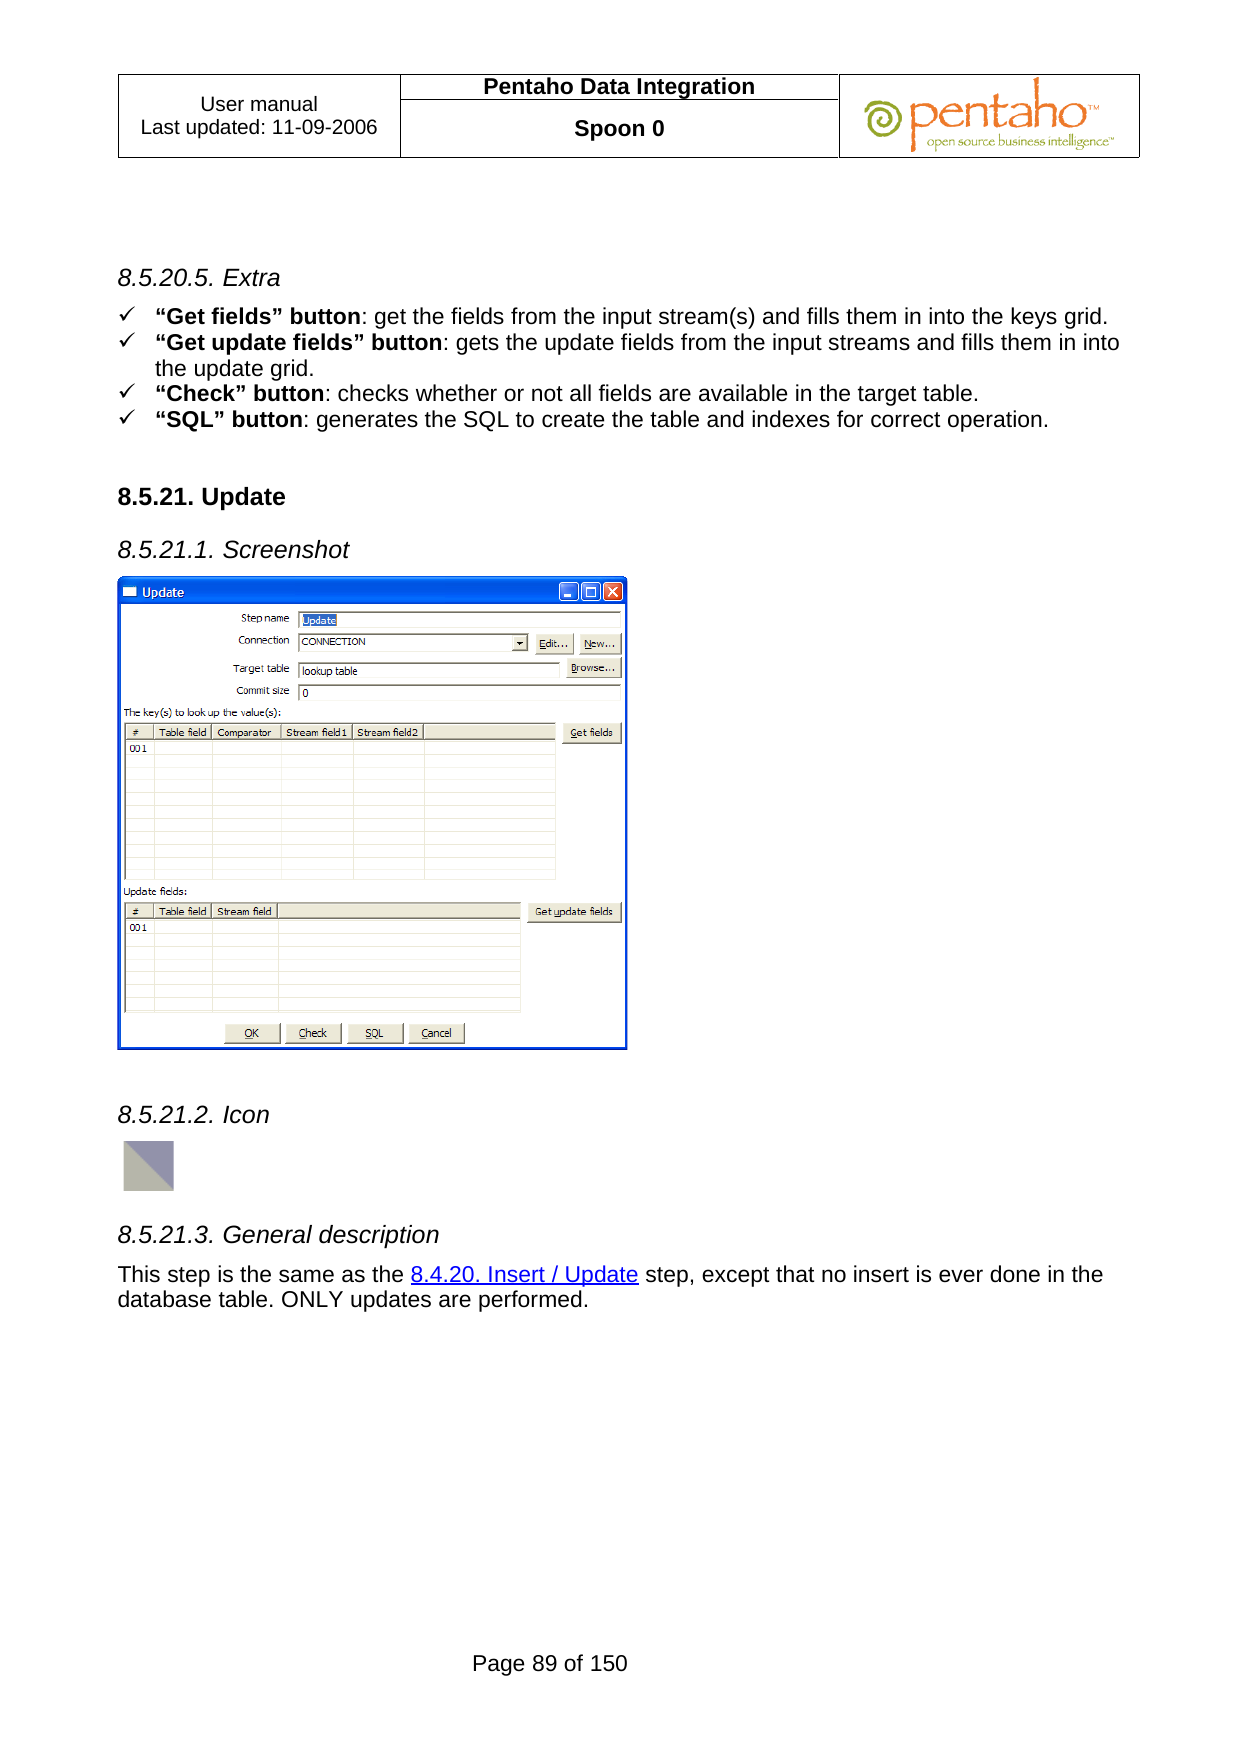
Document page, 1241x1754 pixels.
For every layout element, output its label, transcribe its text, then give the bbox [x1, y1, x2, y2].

subtitle General description [117, 1221, 1137, 1249]
list “Get update fields” button: gets the update fields from the input streams and fills them in into the update grid. [117, 329, 1137, 381]
subtitle Screenshot [117, 536, 1137, 564]
list “Get fields” button: get the fields from the input stream(s) and fills them in into the keys grid. [117, 304, 1137, 329]
list “Check” button: checks whether or not all fields are available in the target table. [117, 381, 1137, 406]
picture [123, 1141, 174, 1191]
subtitle Extra [117, 263, 1137, 291]
picture [117, 576, 628, 1050]
subtitle Update [117, 483, 1137, 511]
subtitle Icon [117, 1101, 1137, 1128]
list “SQL” button: generates the SQL to create the table and indexes for correct operation. [117, 406, 1137, 432]
text This step is the same as the 8.4.20. Insert / Update step, except that no insert is ever done in the database table. ONLY updates are performed. [117, 1261, 1137, 1312]
